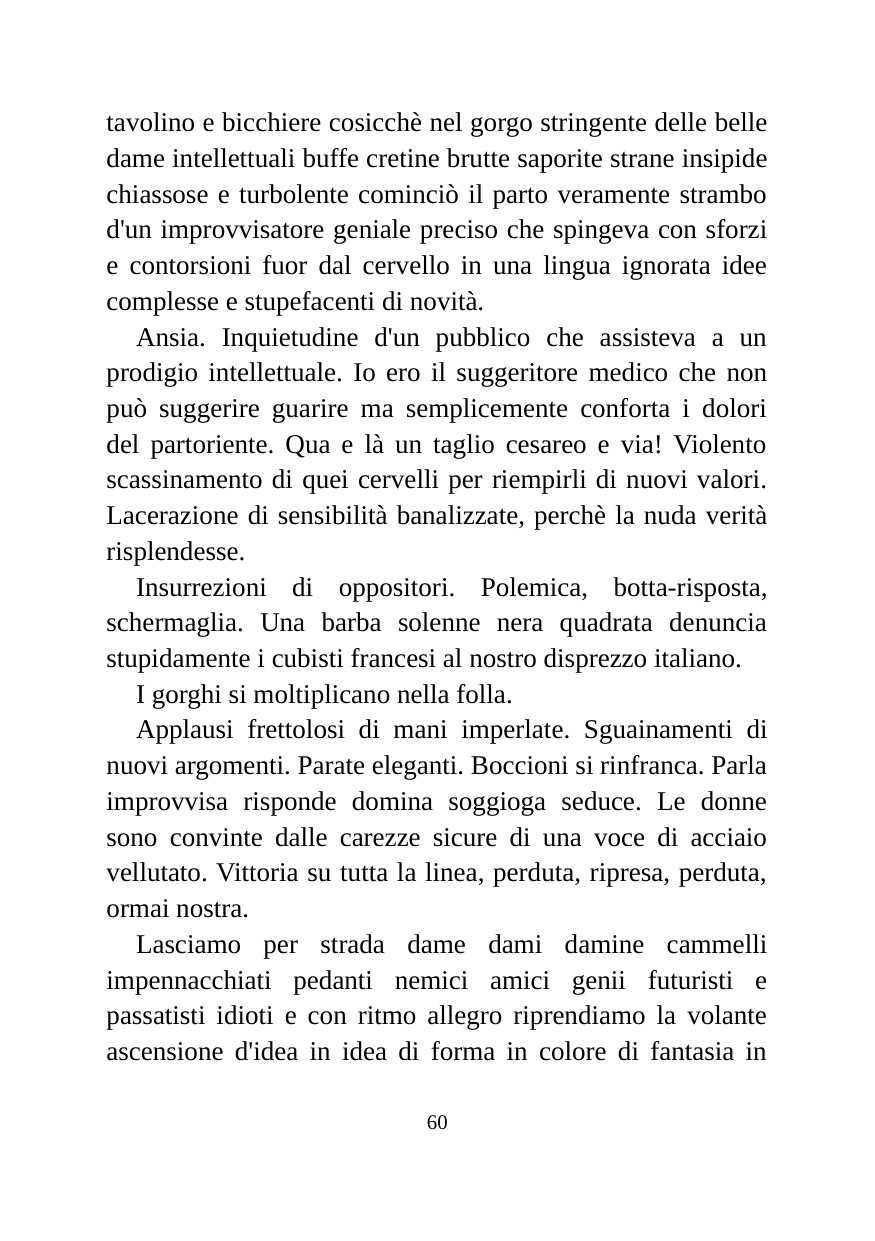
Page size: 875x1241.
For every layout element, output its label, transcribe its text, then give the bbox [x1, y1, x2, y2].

text Insurrezioni di oppositori. Polemica, botta-risposta, schermaglia. Una barba solenne nera quadrata denuncia stupidamente i cubisti francesi al nostro disprezzo italiano. [106, 571, 768, 673]
text Ansia. Inquietudine d'un pubblico che assisteva a un prodigio intellettuale. Io ero il suggeritore medico che non può suggerire guarire ma semplicemente conforta i dolori del partoriente. Qua e là un taglio cesareo e via! Violento scassinamento di quei cervelli per riempirli di nuovi valori. Lacerazione di sensibilità banalizzate, perchè la nuda verità risplendesse. [106, 321, 768, 566]
text Lasciamo per strada dame dami damine cammelli impennacchiati pedanti nemici amici genii futuristi e passatisti idioti e con ritmo allegro riprendiamo la volante ascensione d'idea in idea di forma in colore di fantasia in [106, 928, 768, 1066]
text tavolino e bicchiere cosicchè nel gorgo stringente delle belle dame intellettuali buffe cretine brutte saporite strane insipide chiassose e turbolente cominciò il parto veramente strambo d'un improvvisatore geniale preciso che spingeva con sforzi e contorsioni fuor dal cervello in una lingua ignorata idee complesse e stupefacenti di novità. [106, 106, 768, 316]
text Applausi frettolosi di mani imperlate. Sguainamenti di nuovi argomenti. Parate eleganti. Boccioni si rinfranca. Parla improvvisa risponde domina soggioga seduce. Le donne sono convinte dalle carezze sicure di una voce di acciaio vellutato. Vittoria su tutta la linea, perduta, ripresa, perduta, ormai nostra. [106, 714, 768, 923]
text I gorghi si moltiplicano nella folla. [106, 678, 768, 709]
